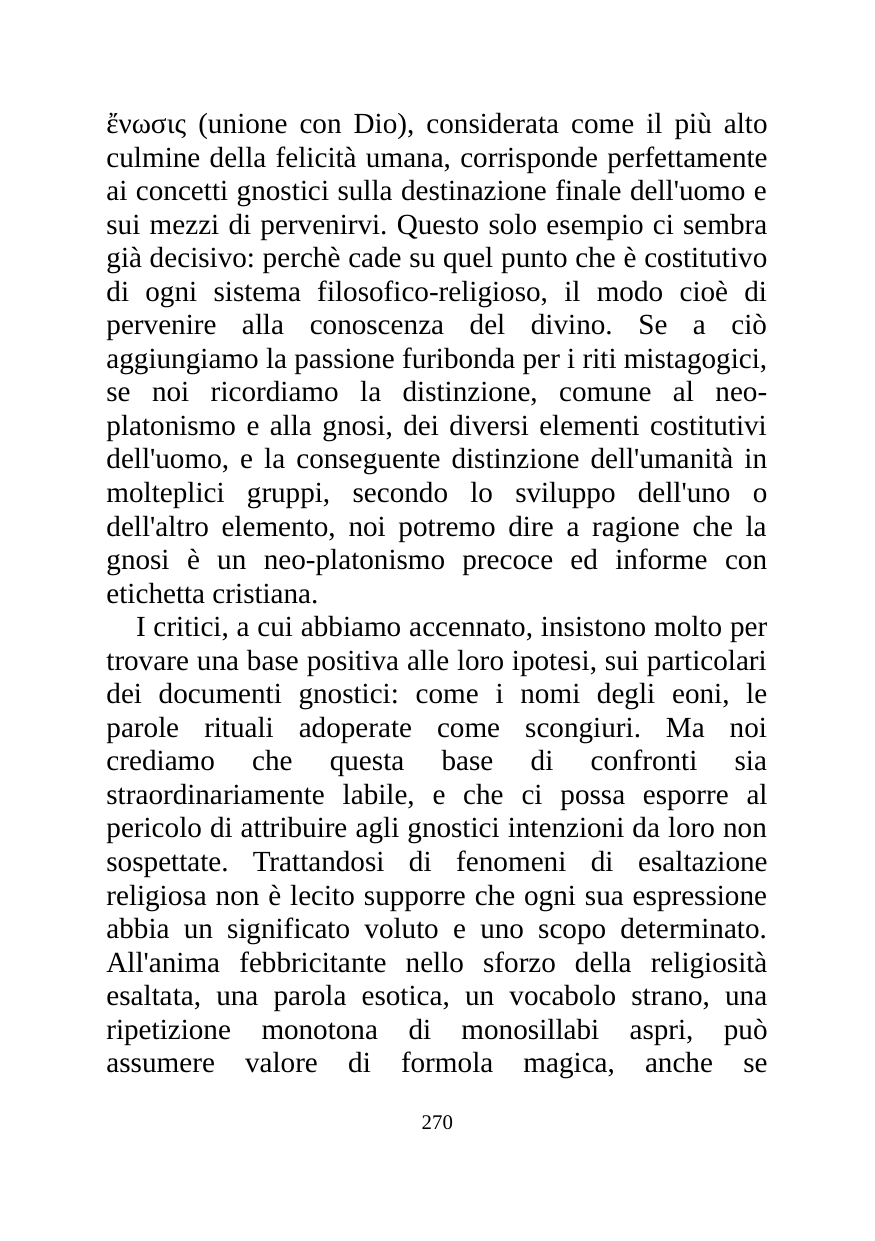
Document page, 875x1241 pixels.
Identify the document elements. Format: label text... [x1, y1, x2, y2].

text I critici, a cui abbiamo accennato, insistono molto per trovare una base positiva alle loro ipotesi, sui particolari dei documenti gnostici: come i nomi degli eoni, le parole rituali adoperate come scongiuri. Ma noi crediamo che questa base di confronti sia straordinariamente labile, e che ci possa esporre al pericolo di attribuire agli gnostici intenzioni da loro non sospettate. Trattandosi di fenomeni di esaltazione religiosa non è lecito supporre che ogni sua espressione abbia un significato voluto e uno scopo determinato. All'anima febbricitante nello sforzo della religiosità esaltata, una parola esotica, un vocabolo strano, una ripetizione monotona di monosillabi aspri, può assumere valore di formola magica, anche se [106, 609, 768, 1079]
text ἔνωσις (unione con Dio), considerata come il più alto culmine della felicità umana, corrisponde perfettamente ai concetti gnostici sulla destinazione finale dell'uomo e sui mezzi di pervenirvi. Questo solo esempio ci sembra già decisivo: perchè cade su quel punto che è costitutivo di ogni sistema filosofico-religioso, il modo cioè di pervenire alla conoscenza del divino. Se a ciò aggiungiamo la passione furibonda per i riti mistagogici, se noi ricordiamo la distinzione, comune al neo-platonismo e alla gnosi, dei diversi elementi costitutivi dell'uomo, e la conseguente distinzione dell'umanità in molteplici gruppi, secondo lo sviluppo dell'uno o dell'altro elemento, noi potremo dire a ragione che la gnosi è un neo-platonismo precoce ed informe con etichetta cristiana. [106, 106, 768, 609]
